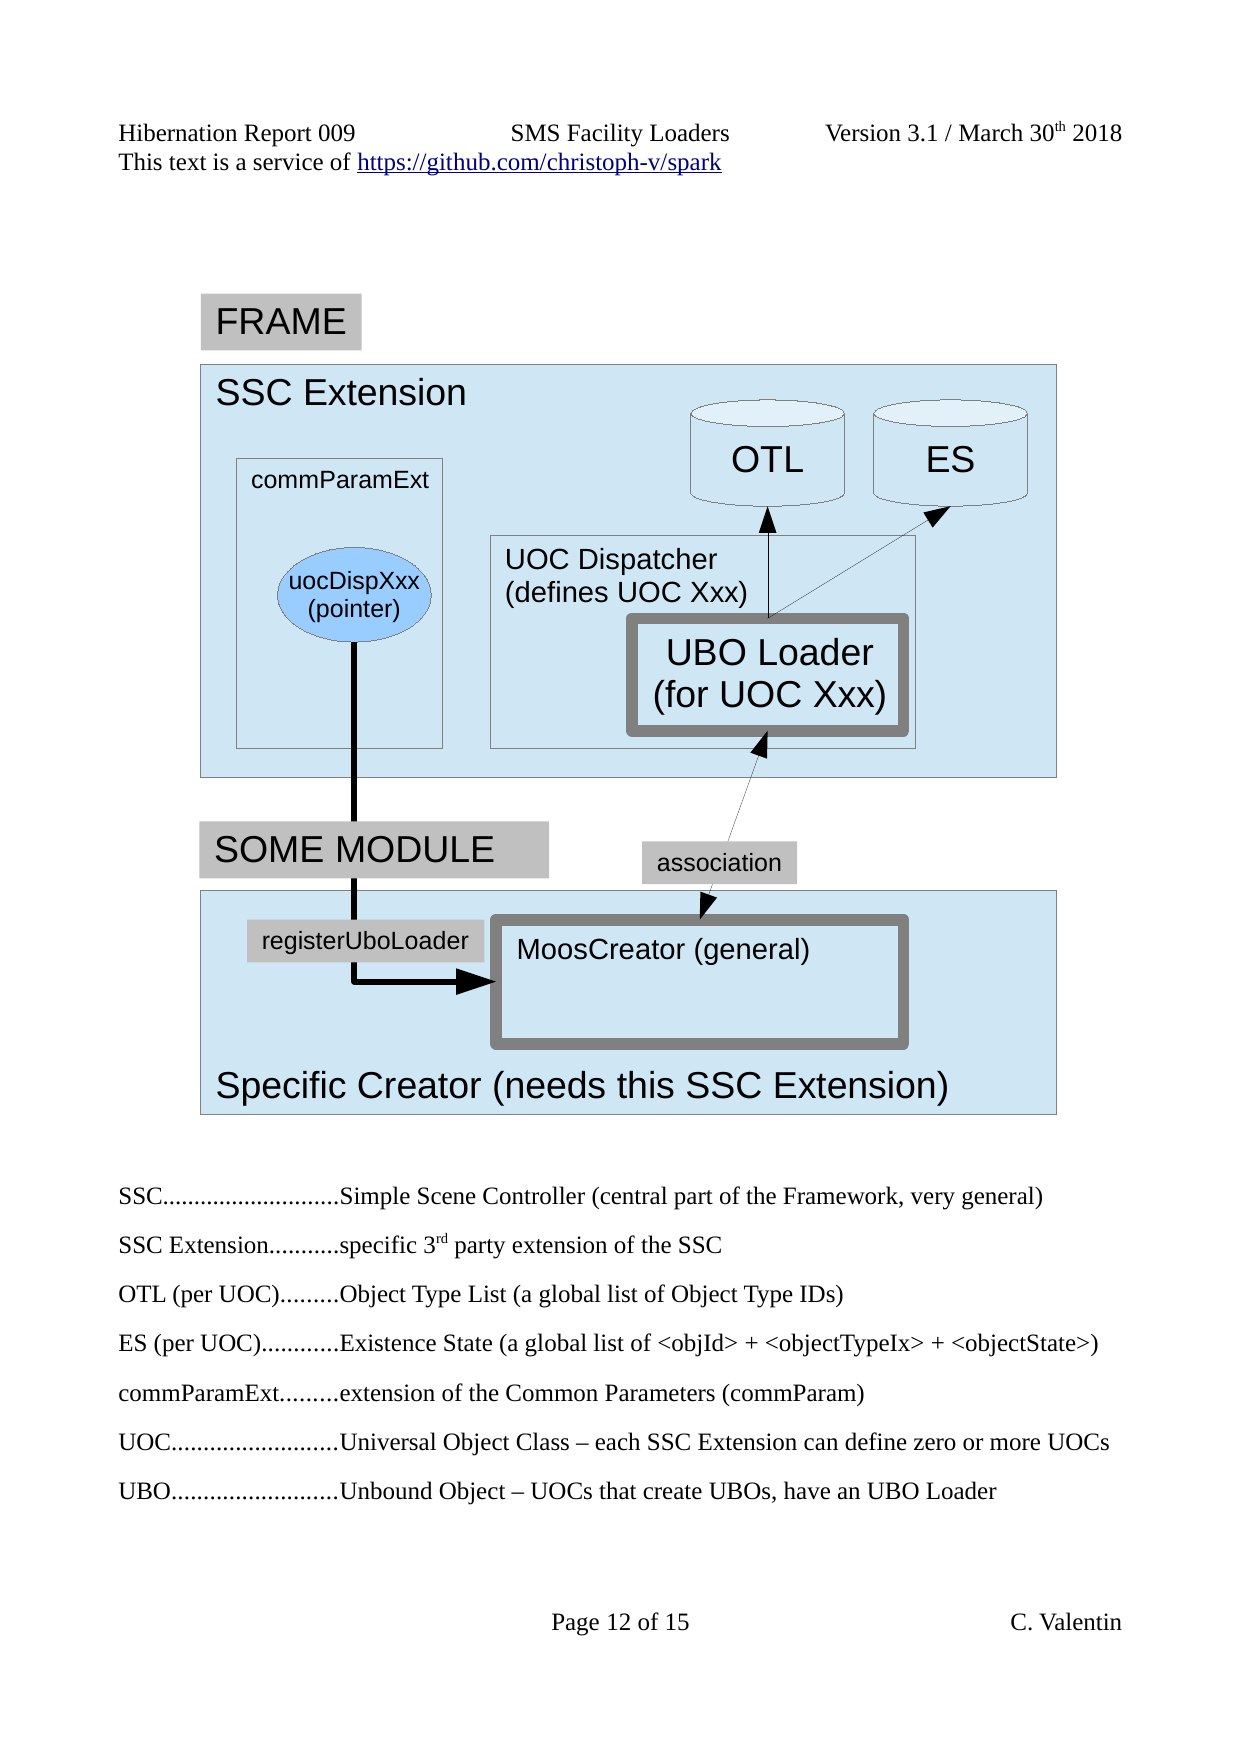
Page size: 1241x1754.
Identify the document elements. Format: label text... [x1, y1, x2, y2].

text ES (per UOC) Existence State (a global list of <objId> + <objectTypeIx> + <objectState>) [118, 1328, 1122, 1357]
text UBO Unbound Object – UOCs that create UBOs, have an UBO Loader [118, 1476, 1122, 1504]
text SSC Simple Scene Controller (central part of the Framework, very general) [118, 1181, 1122, 1210]
text commParamExt extension of the Common Parameters (commParam) [118, 1378, 1122, 1406]
text UOC Universal Object Class – each SSC Extension can define zero or more UOCs [118, 1427, 1122, 1455]
text OTL (per UOC) Object Type List (a global list of Object Type IDs) [118, 1279, 1122, 1308]
text SSC Extension specific 3rd party extension of the SSC [118, 1230, 1122, 1259]
